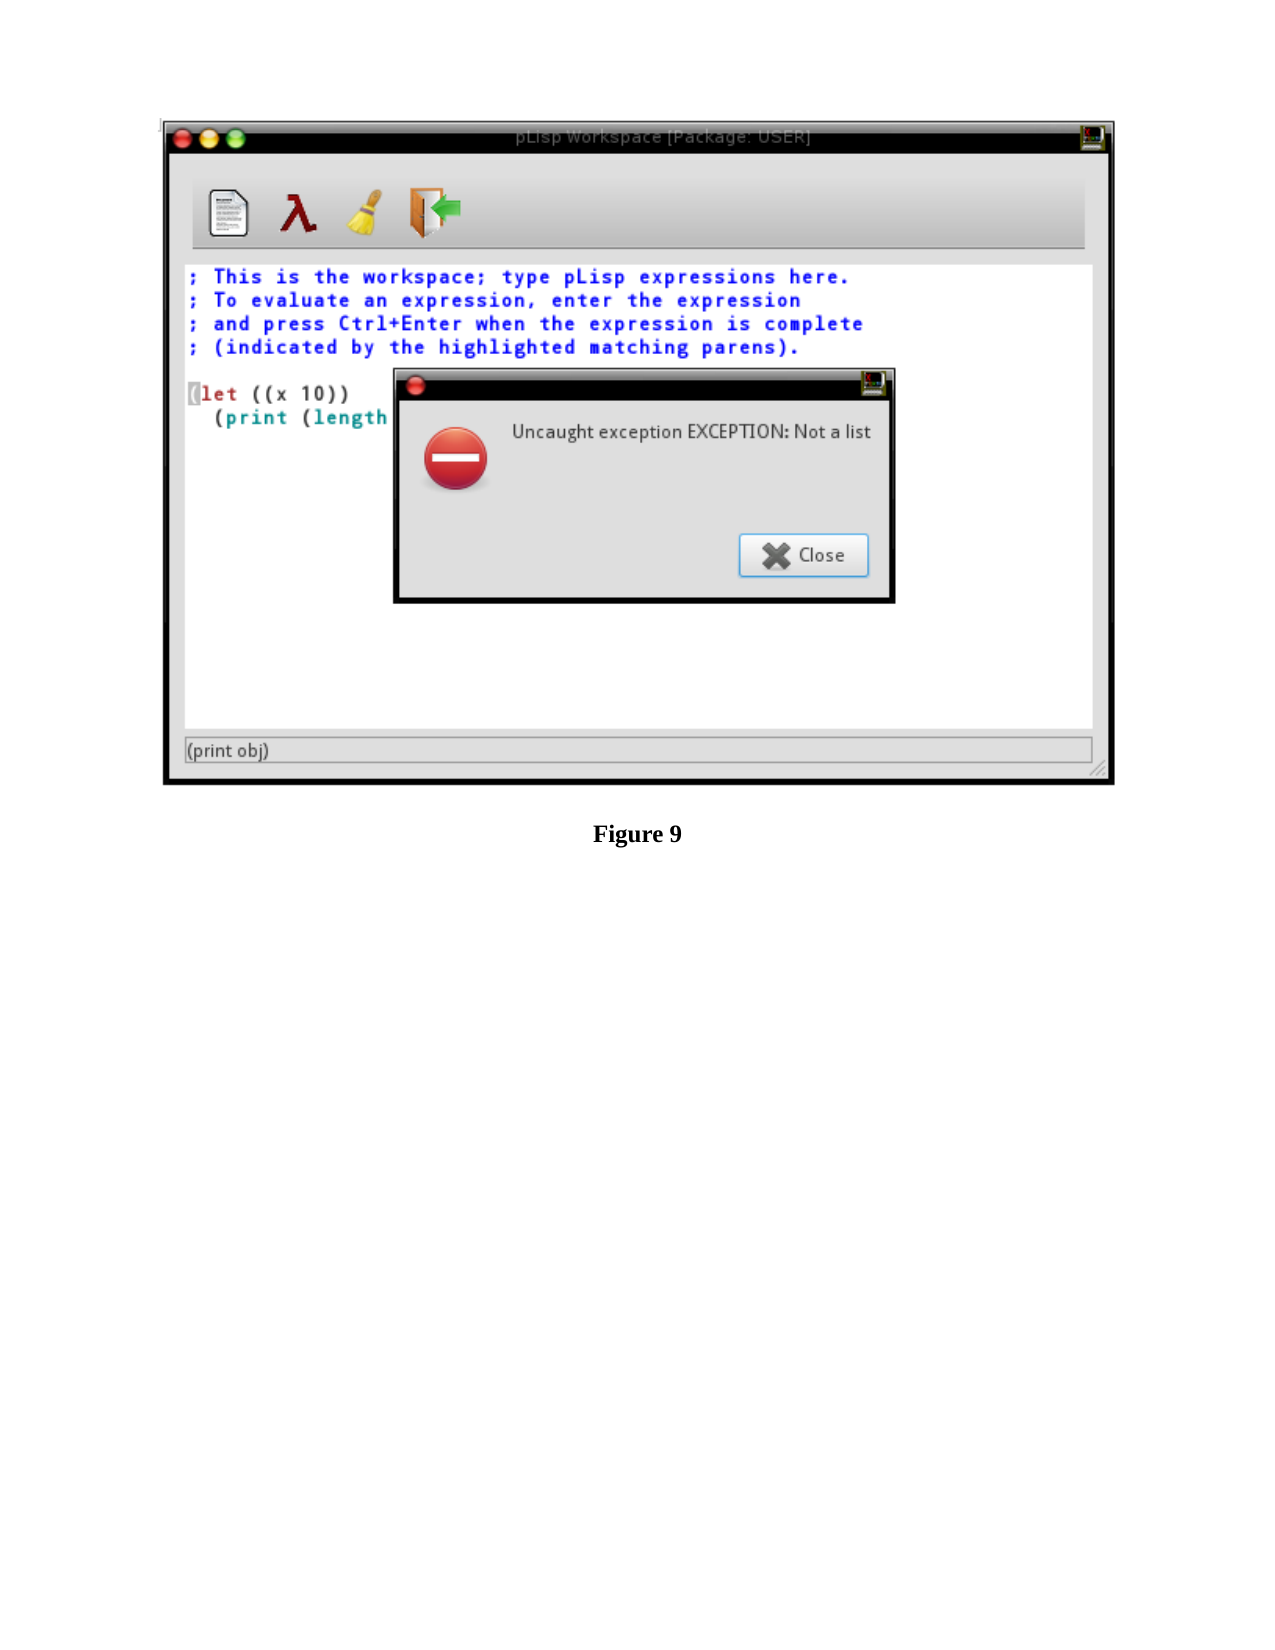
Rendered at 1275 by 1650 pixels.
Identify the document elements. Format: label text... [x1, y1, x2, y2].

picture [157, 118, 1118, 790]
text Figure 9 [118, 819, 1157, 847]
